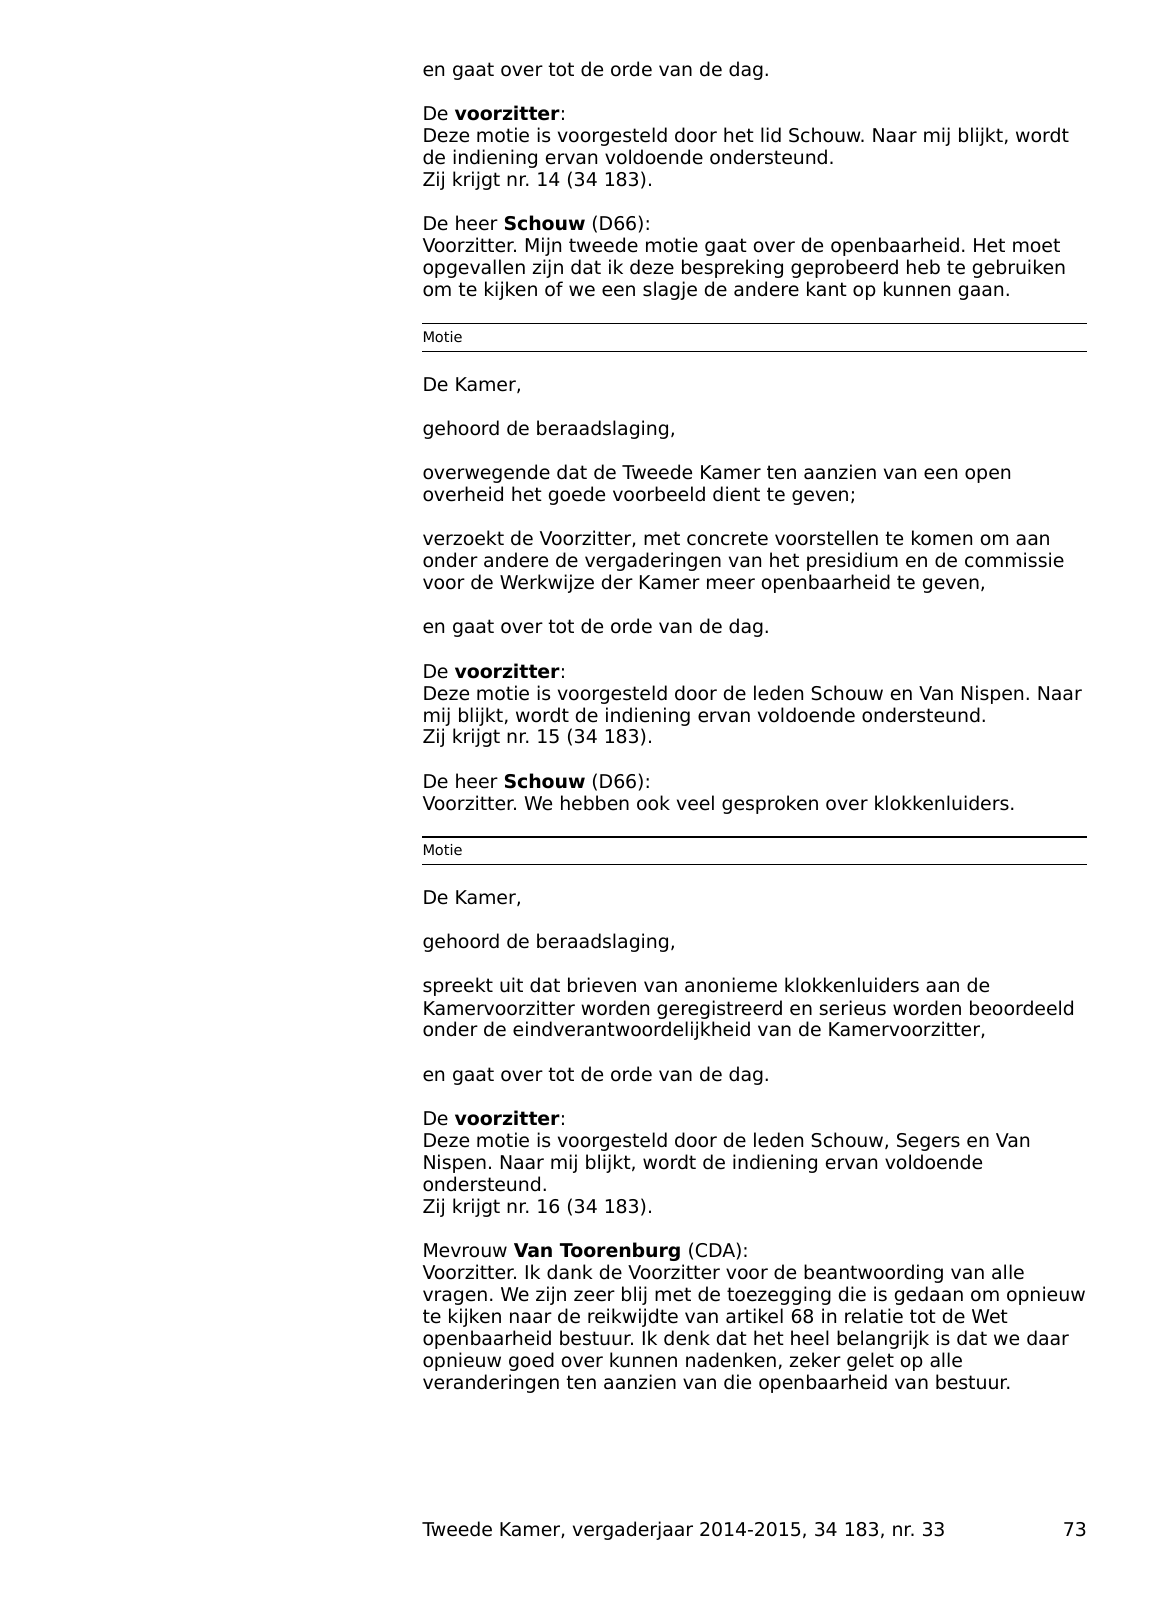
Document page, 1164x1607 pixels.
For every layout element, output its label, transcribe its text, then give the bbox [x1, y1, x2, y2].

text Zij krijgt nr. 16 (34 183). [422, 1196, 1087, 1218]
text verzoekt de Voorzitter, met concrete voorstellen te komen om aan onder andere de vergaderingen van het presidium en de commissie voor de Werkwijze der Kamer meer openbaarheid te geven, [422, 528, 1087, 594]
text gehoord de beraadslaging, [422, 931, 1087, 953]
table_header Motie [422, 324, 1087, 351]
text Deze motie is voorgesteld door het lid Schouw. Naar mij blijkt, wordt de indiening ervan voldoende ondersteund. [422, 125, 1087, 169]
table_header Motie [422, 838, 1087, 864]
text De heer Schouw (D66): [422, 771, 1087, 793]
text Zij krijgt nr. 14 (34 183). [422, 169, 1087, 191]
text Zij krijgt nr. 15 (34 183). [422, 726, 1087, 748]
text Deze motie is voorgesteld door de leden Schouw en Van Nispen. Naar mij blijkt, wordt de indiening ervan voldoende ondersteund. [422, 682, 1087, 726]
text De Kamer, [422, 374, 1087, 396]
text gehoord de beraadslaging, [422, 418, 1087, 440]
text Voorzitter. We hebben ook veel gesproken over klokkenluiders. [422, 793, 1087, 814]
text De voorzitter: [422, 103, 1087, 125]
text overwegende dat de Tweede Kamer ten aanzien van een open overheid het goede voorbeeld dient te geven; [422, 462, 1087, 506]
text Voorzitter. Ik dank de Voorzitter voor de beantwoording van alle vragen. We zijn zeer blij met de toezegging die is gedaan om opnieuw te kijken naar de reikwijdte van artikel 68 in relatie tot de Wet openbaarheid bestuur. Ik denk dat het heel belangrijk is dat we daar opnieuw goed over kunnen nadenken, zeker gelet op alle veranderingen ten aanzien van die openbaarheid van bestuur. [422, 1262, 1087, 1394]
text De Kamer, [422, 887, 1087, 909]
text spreekt uit dat brieven van anonieme klokkenluiders aan de Kamervoorzitter worden geregistreerd en serieus worden beoordeeld onder de eindverantwoordelijkheid van de Kamervoorzitter, [422, 975, 1087, 1041]
text Deze motie is voorgesteld door de leden Schouw, Segers en Van Nispen. Naar mij blijkt, wordt de indiening ervan voldoende ondersteund. [422, 1130, 1087, 1196]
text Mevrouw Van Toorenburg (CDA): [422, 1240, 1087, 1262]
text Voorzitter. Mijn tweede motie gaat over de openbaarheid. Het moet opgevallen zijn dat ik deze bespreking geprobeerd heb te gebruiken om te kijken of we een slagje de andere kant op kunnen gaan. [422, 235, 1087, 301]
text De heer Schouw (D66): [422, 213, 1087, 235]
text De voorzitter: [422, 661, 1087, 682]
text en gaat over tot de orde van de dag. [422, 616, 1087, 638]
text en gaat over tot de orde van de dag. [422, 59, 1087, 81]
text De voorzitter: [422, 1108, 1087, 1130]
text en gaat over tot de orde van de dag. [422, 1063, 1087, 1086]
